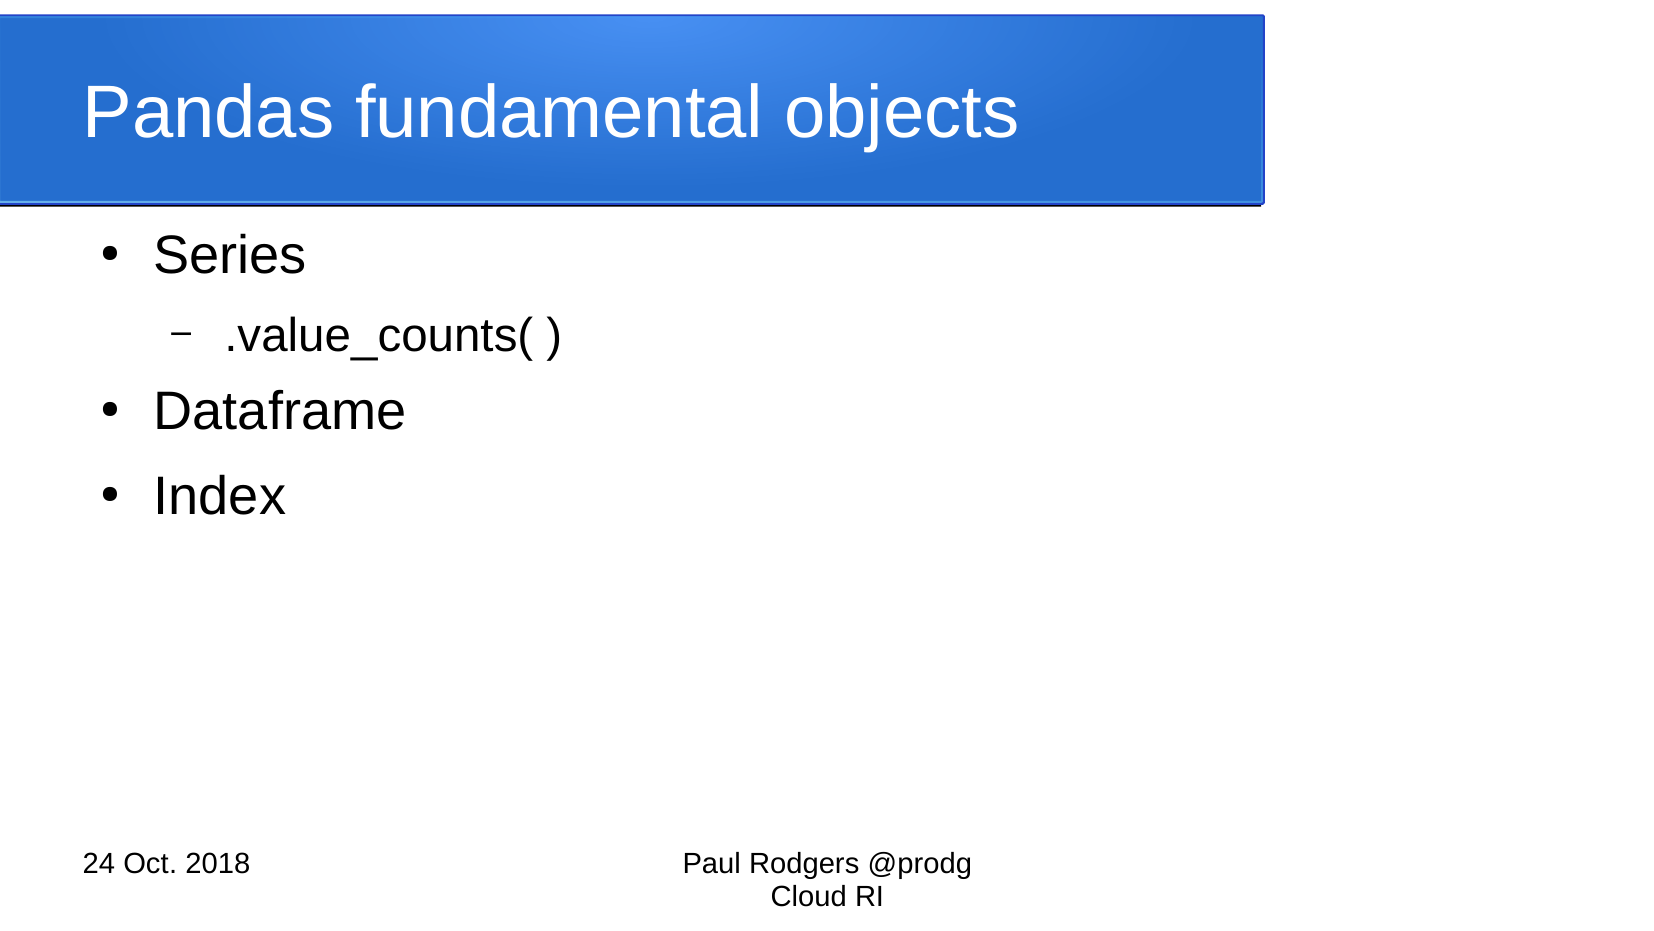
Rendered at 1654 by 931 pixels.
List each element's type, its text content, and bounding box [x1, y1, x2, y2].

title Pandas fundamental objects [82, 35, 1235, 189]
list Series .value_counts( ) Dataframe Index [82, 224, 1571, 764]
